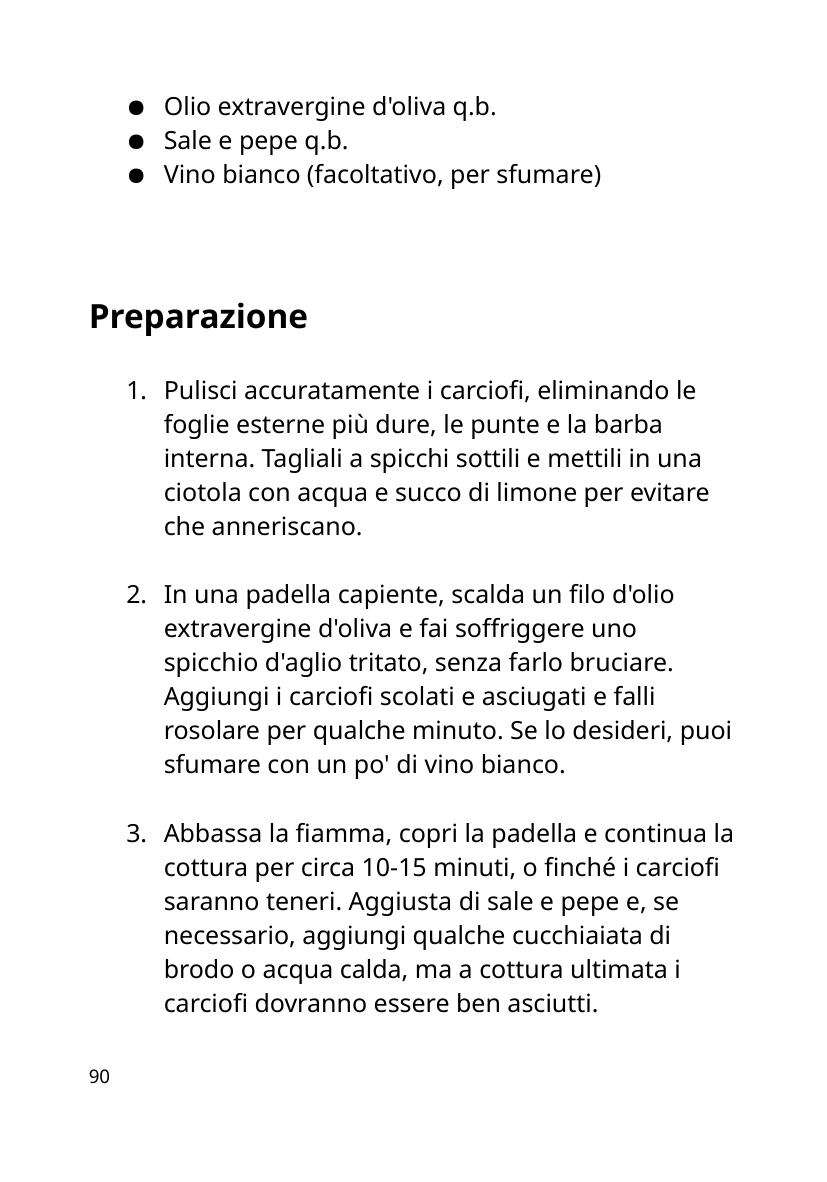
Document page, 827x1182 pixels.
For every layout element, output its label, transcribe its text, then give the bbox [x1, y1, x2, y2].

list Sale e pepe q.b. [126, 123, 738, 157]
list Pulisci accuratamente i carciofi, eliminando le foglie esterne più dure, le punte e la barba interna. Tagliali a spicchi sottili e mettili in una ciotola con acqua e succo di limone per evitare che anneriscano. [126, 372, 738, 543]
list In una padella capiente, scalda un filo d'olio extravergine d'oliva e fai soffriggere uno spicchio d'aglio tritato, senza farlo bruciare. Aggiungi i carciofi scolati e asciugati e falli rosolare per qualche minuto. Se lo desideri, puoi sfumare con un po' di vino bianco. [126, 577, 738, 781]
list Olio extravergine d'oliva q.b. [126, 88, 738, 123]
list Vino bianco (facoltativo, per sfumare) [126, 157, 738, 191]
list Abbassa la fiamma, copri la padella e continua la cottura per circa 10-15 minuti, o finché i carciofi saranno teneri. Aggiusta di sale e pepe e, se necessario, aggiungi qualche cucchiaiata di brodo o acqua calda, ma a cottura ultimata i carciofi dovranno essere ben asciutti. [126, 815, 738, 1019]
text Preparazione [88, 293, 732, 338]
